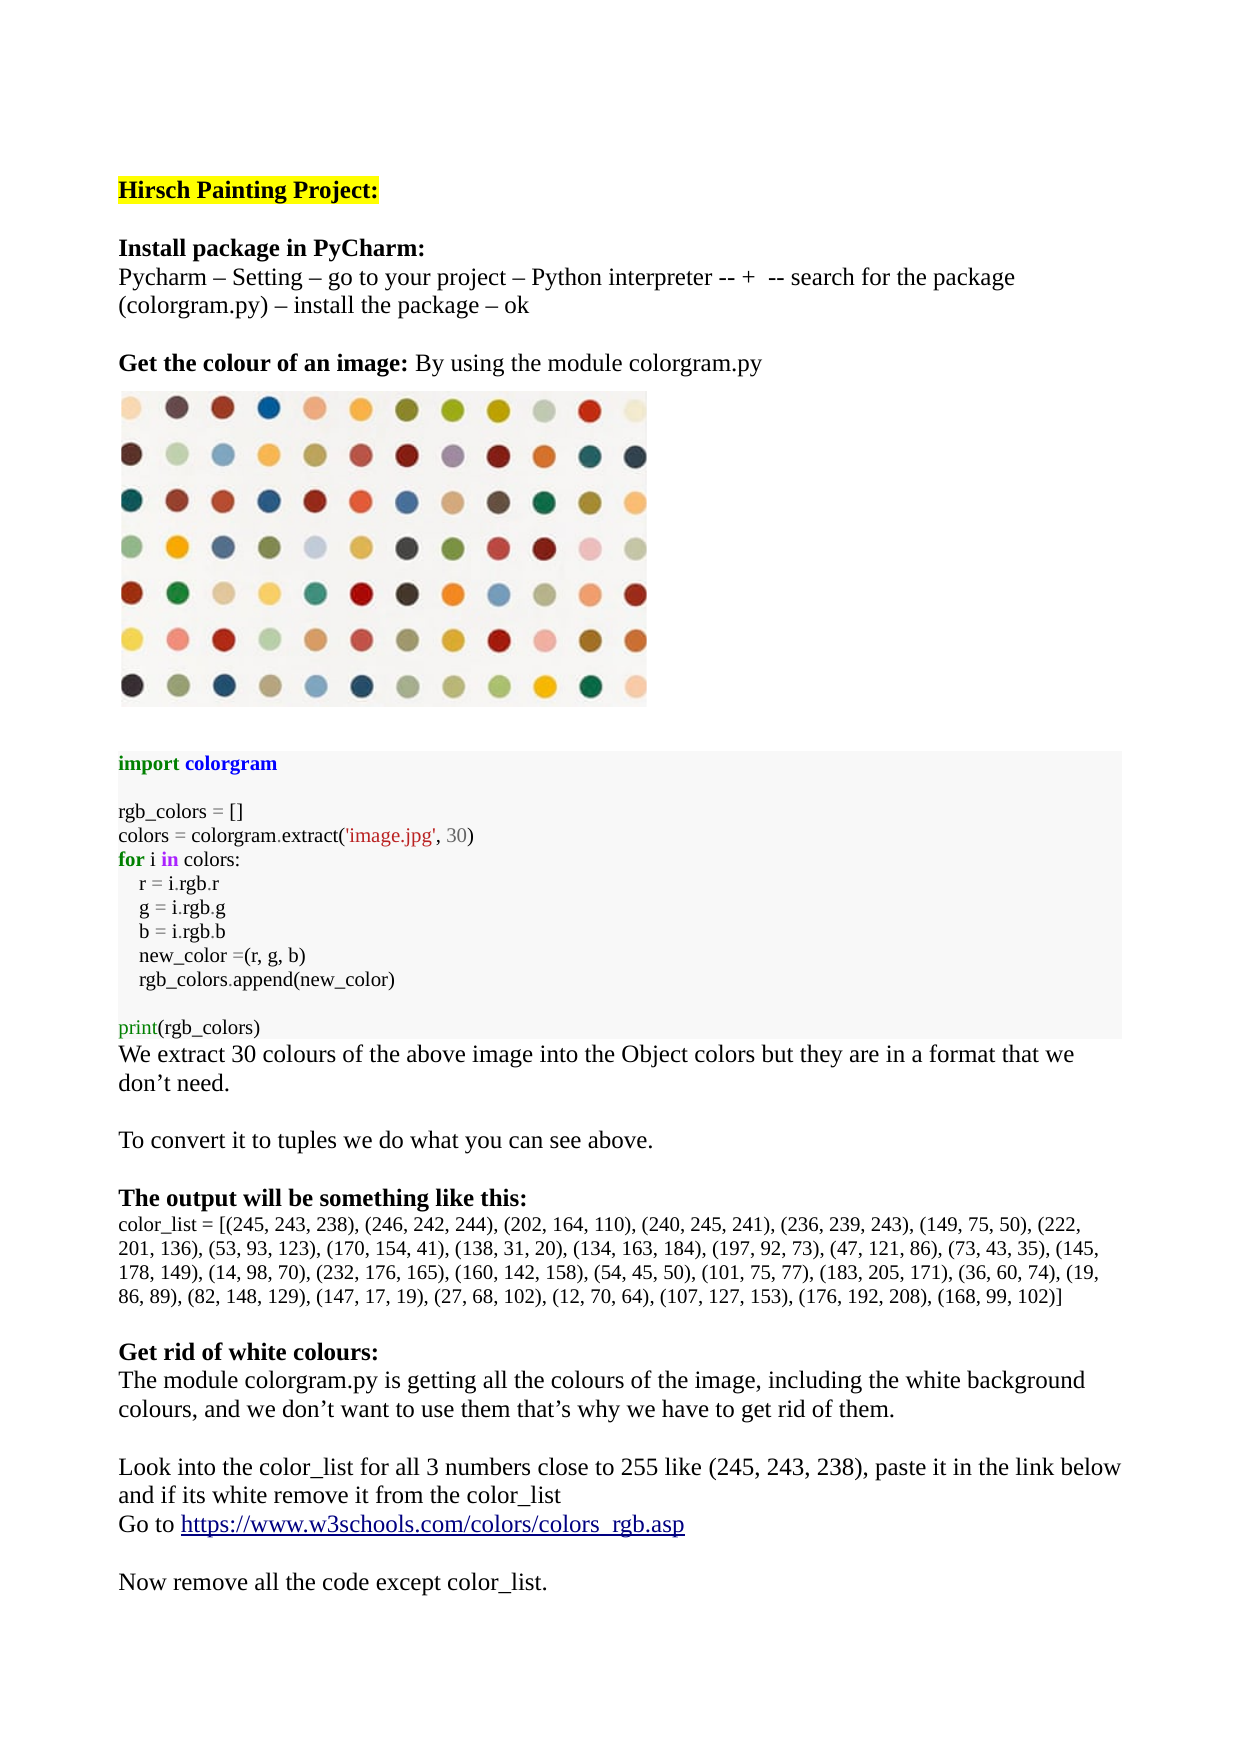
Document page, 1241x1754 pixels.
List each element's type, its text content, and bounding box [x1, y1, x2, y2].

text The module colorgram.py is getting all the colours of the image, including the white background colours, and we don’t want to use them that’s why we have to get rid of them. [118, 1366, 1122, 1423]
text r = i.rgb.r [118, 871, 1122, 895]
text rgb_colors = [] [118, 799, 1122, 823]
text color_list = [(245, 243, 238), (246, 242, 244), (202, 164, 110), (240, 245, 241), (236, 239, 243), (149, 75, 50), (222, 201, 136), (53, 93, 123), (170, 154, 41), (138, 31, 20), (134, 163, 184), (197, 92, 73), (47, 121, 86), (73, 43, 35), (145, 178, 149), (14, 98, 70), (232, 176, 165), (160, 142, 158), (54, 45, 50), (101, 75, 77), (183, 205, 171), (36, 60, 74), (19, 86, 89), (82, 148, 129), (147, 17, 19), (27, 68, 102), (12, 70, 64), (107, 127, 153), (176, 192, 208), (168, 99, 102)] [118, 1212, 1122, 1308]
text import colorgram [118, 751, 1122, 775]
text Look into the color_list for all 3 numbers close to 255 like (245, 243, 238), paste it in the link below and if its white remove it from the color_list [118, 1452, 1122, 1509]
picture [121, 391, 647, 707]
text print(rgb_colors) [118, 1015, 1122, 1039]
text To convert it to tuples we do what you can see above. [118, 1126, 1122, 1154]
text Get the colour of an image: By using the module colorgram.py [118, 348, 1122, 377]
text Pycharm – Setting – go to your project – Python interpreter -- + -- search for the package (colorgram.py) – install the package – ok [118, 262, 1122, 319]
text The output will be something like this: [118, 1183, 1122, 1212]
text Install package in PyCharm: [118, 233, 1122, 262]
text b = i.rgb.b [118, 919, 1122, 943]
text colors = colorgram.extract('image.jpg', 30) [118, 823, 1122, 847]
text We extract 30 colours of the above image into the Object colors but they are in a format that we don’t need. [118, 1039, 1122, 1097]
text for i in colors: [118, 847, 1122, 871]
text Get rid of white colours: [118, 1337, 1122, 1366]
text rgb_colors.append(new_color) [118, 967, 1122, 991]
text g = i.rgb.g [118, 895, 1122, 919]
text new_color =(r, g, b) [118, 943, 1122, 967]
text Go to https://www.w3schools.com/colors/colors_rgb.asp [118, 1509, 1122, 1538]
text Now remove all the code except color_list. [118, 1567, 1122, 1596]
text Hirsch Painting Project: [118, 176, 1122, 204]
